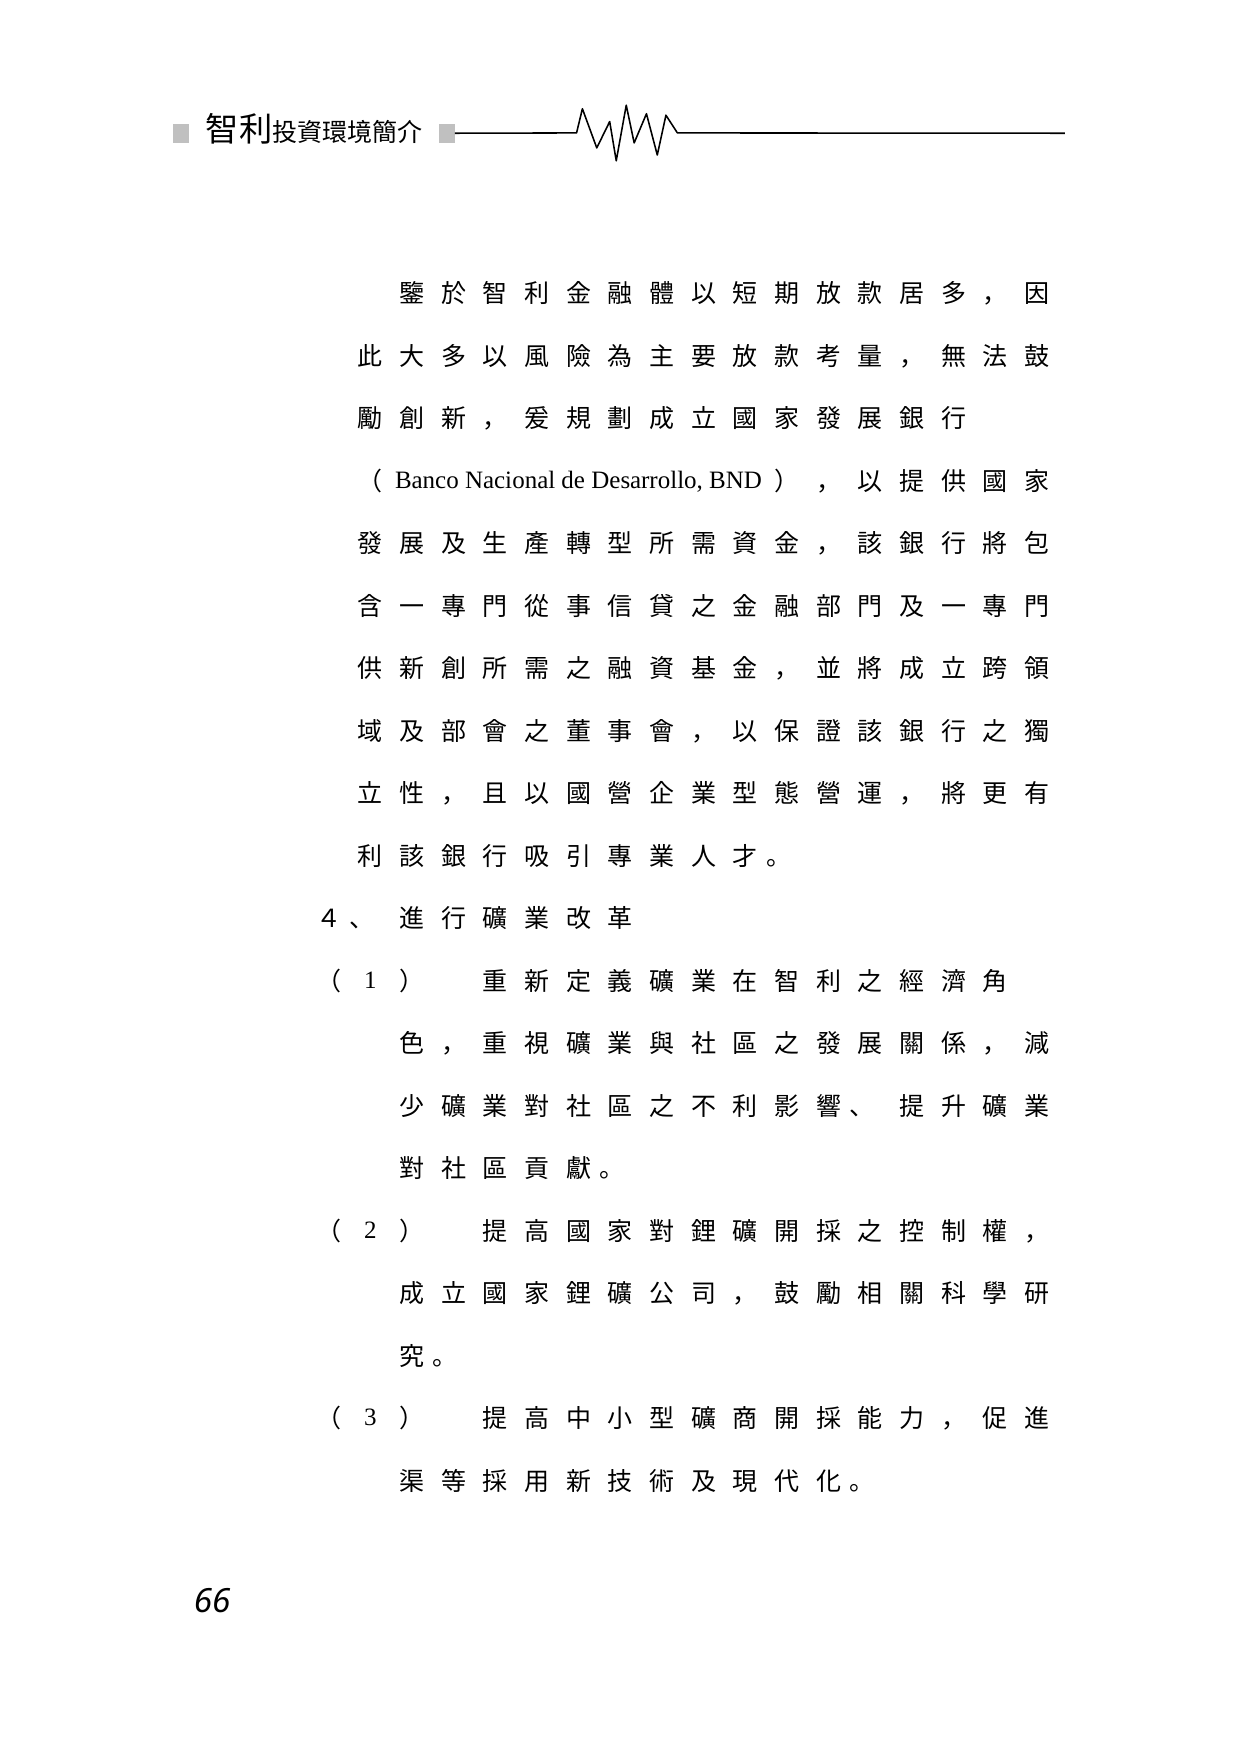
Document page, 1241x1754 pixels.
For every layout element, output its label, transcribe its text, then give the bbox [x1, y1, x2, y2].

text （1） 重新定義礦業在智利之經濟角色，重視礦業與社區之發展關係，減少礦業對社區之不利影響、提升礦業對社區貢獻。 [306, 938, 1058, 1188]
text （3） 提高中小型礦商開採能力，促進渠等採用新技術及現代化。 [306, 1375, 1058, 1500]
text ４、進行礦業改革 [281, 875, 1058, 938]
text 鑒於智利金融體以短期放款居多，因此大多以風險為主要放款考量，無法鼓勵創新，爰規劃成立國家發展銀行（Banco Nacional de Desarrollo, BND），以提供國家發展及生產轉型所需資金，該銀行將包含一專門從事信貸之金融部門及一專門供新創所需之融資基金，並將成立跨領域及部會之董事會，以保證該銀行之獨立性，且以國營企業型態營運，將更有利該銀行吸引專業人才。 [330, 250, 1058, 875]
text （2） 提高國家對鋰礦開採之控制權，成立國家鋰礦公司，鼓勵相關科學研究。 [306, 1188, 1058, 1375]
